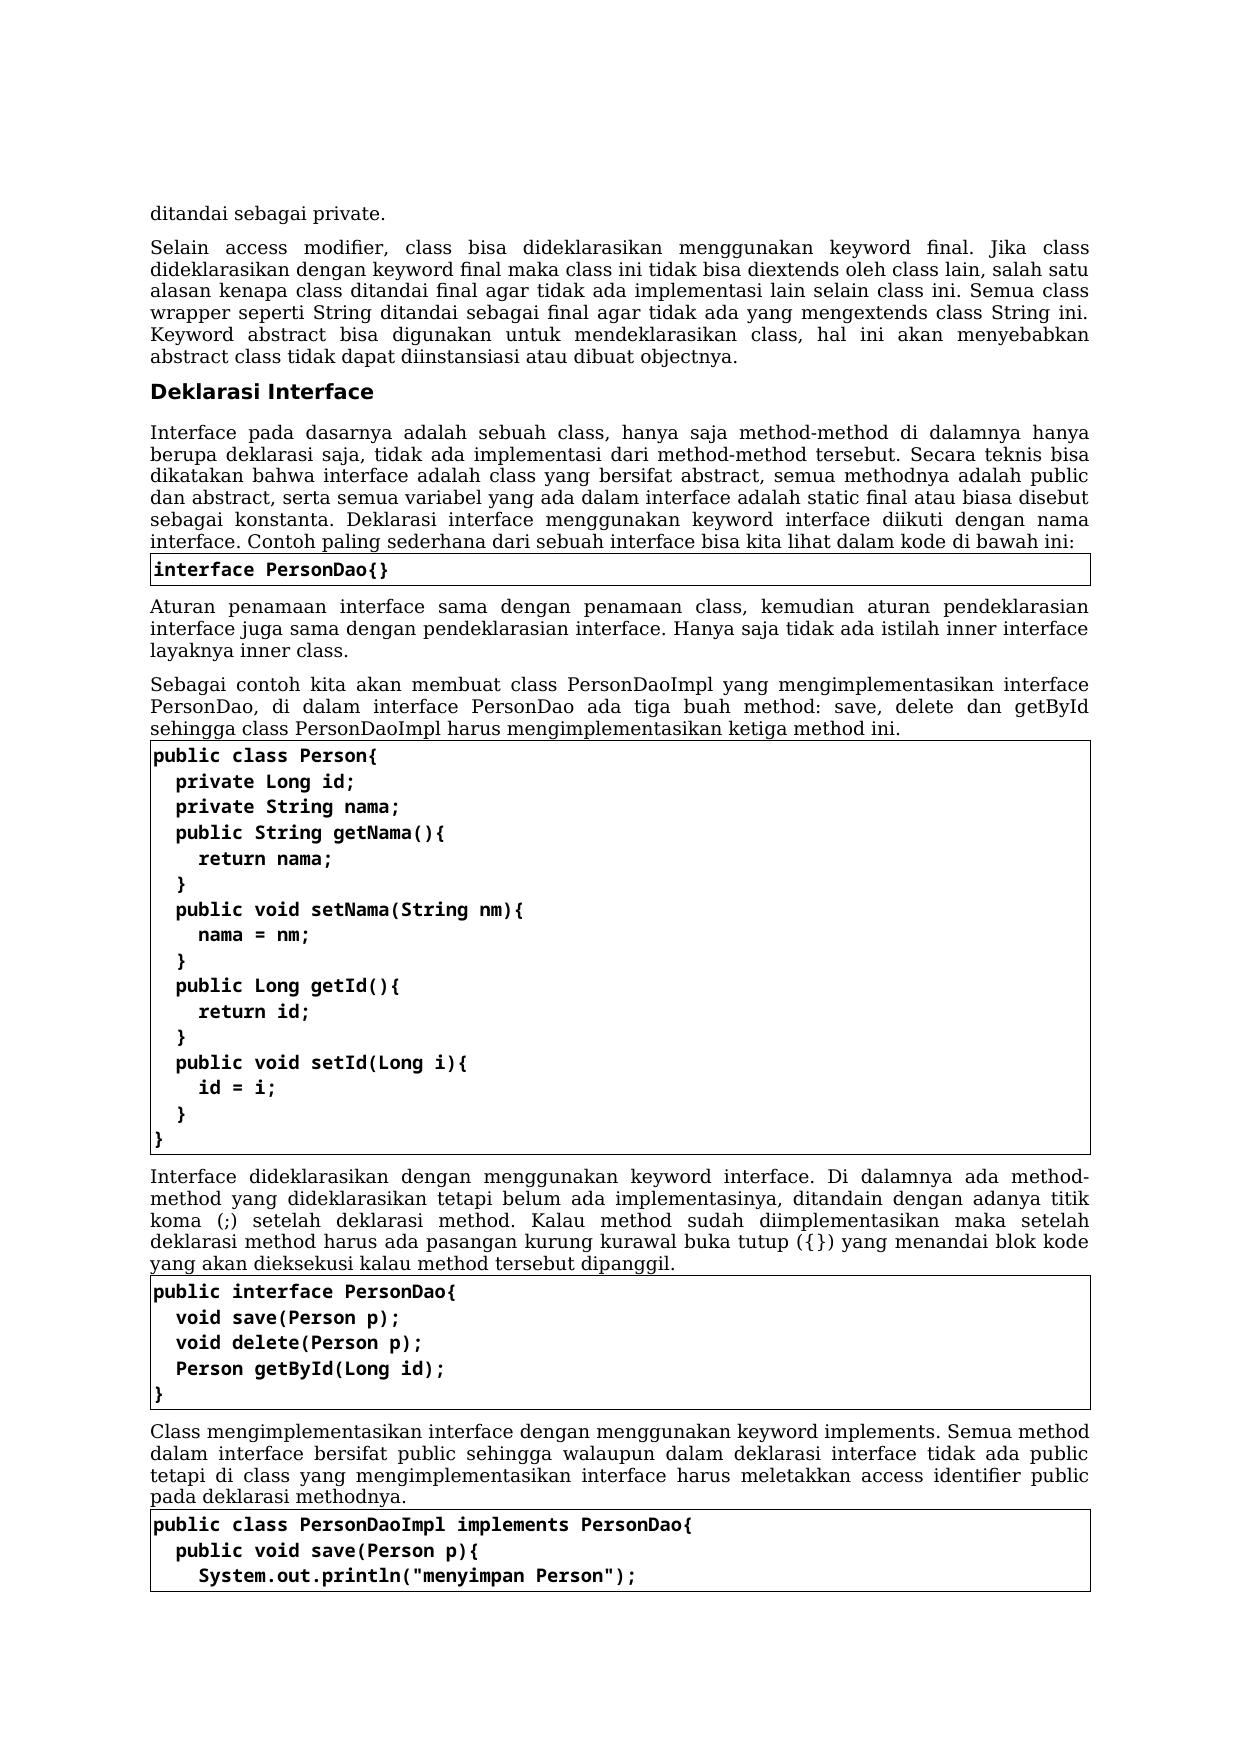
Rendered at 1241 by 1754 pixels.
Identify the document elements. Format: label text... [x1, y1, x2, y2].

text public class PersonDaoImpl implements PersonDao{ [151, 1510, 1090, 1534]
text Aturan penamaan interface sama dengan penamaan class, kemudian aturan pendeklarasian interface juga sama dengan pendeklarasian interface. Hanya saja tidak ada istilah inner interface layaknya inner class. [150, 597, 1091, 662]
text Selain access modifier, class bisa dideklarasikan menggunakan keyword final. Jika class dideklarasikan dengan keyword final maka class ini tidak bisa diextends oleh class lain, salah satu alasan kenapa class ditandai final agar tidak ada implementasi lain selain class ini. Semua class wrapper seperti String ditandai sebagai final agar tidak ada yang mengextends class String ini. Keyword abstract bisa digunakan untuk mendeklarasikan class, hal ini akan menyebabkan abstract class tidak dapat diinstansiasi atau dibuat objectnya. [150, 237, 1091, 368]
subtitle Deklarasi Interface [150, 380, 1091, 404]
text Interface dideklarasikan dengan menggunakan keyword interface. Di dalamnya ada method-method yang dideklarasikan tetapi belum ada implementasinya, ditandain dengan adanya titik koma (;) setelah deklarasi method. Kalau method sudah diimplementasikan maka setelah deklarasi method harus ada pasangan kurung kurawal buka tutup ({}) yang menandai blok kode yang akan dieksekusi kalau method tersebut dipanggil. [150, 1166, 1091, 1275]
text public void save(Person p){ [151, 1534, 1090, 1559]
text void save(Person p); [151, 1301, 1090, 1326]
text } [151, 1377, 1090, 1409]
text public void setId(Long i){ [151, 1046, 1090, 1071]
text } [151, 1020, 1090, 1046]
text public Long getId(){ [151, 969, 1090, 995]
text } [151, 867, 1090, 893]
text Sebagai contoh kita akan membuat class PersonDaoImpl yang mengimplementasikan interface PersonDao, di dalam interface PersonDao ada tiga buah method: save, delete dan getById sehingga class PersonDaoImpl harus mengimplementasikan ketiga method ini. [150, 674, 1091, 739]
text } [151, 1097, 1090, 1122]
text public String getNama(){ [151, 816, 1090, 842]
text public class Person{ [151, 741, 1090, 765]
text Class mengimplementasikan interface dengan menggunakan keyword implements. Semua method dalam interface bersifat public sehingga walaupun dalam deklarasi interface tidak ada public tetapi di class yang mengimplementasikan interface harus meletakkan access identifier public pada deklarasi methodnya. [150, 1421, 1091, 1508]
text public void setNama(String nm){ [151, 893, 1090, 918]
text return nama; [151, 842, 1090, 867]
text nama = nm; [151, 918, 1090, 944]
text ditandai sebagai private. [150, 203, 1091, 225]
text Person getById(Long id); [151, 1352, 1090, 1377]
text System.out.println("menyimpan Person"); [151, 1559, 1090, 1591]
text interface PersonDao{} [151, 554, 1090, 585]
text id = i; [151, 1071, 1090, 1097]
text Interface pada dasarnya adalah sebuah class, hanya saja method-method di dalamnya hanya berupa deklarasi saja, tidak ada implementasi dari method-method tersebut. Secara teknis bisa dikatakan bahwa interface adalah class yang bersifat abstract, semua methodnya adalah public dan abstract, serta semua variabel yang ada dalam interface adalah static final atau biasa disebut sebagai konstanta. Deklarasi interface menggunakan keyword interface diikuti dengan nama interface. Contoh paling sederhana dari sebuah interface bisa kita lihat dalam kode di bawah ini: [150, 422, 1091, 553]
text void delete(Person p); [151, 1326, 1090, 1352]
text } [151, 1122, 1090, 1154]
text private String nama; [151, 791, 1090, 816]
text public interface PersonDao{ [151, 1276, 1090, 1301]
text } [151, 944, 1090, 969]
text return id; [151, 995, 1090, 1020]
text private Long id; [151, 765, 1090, 791]
